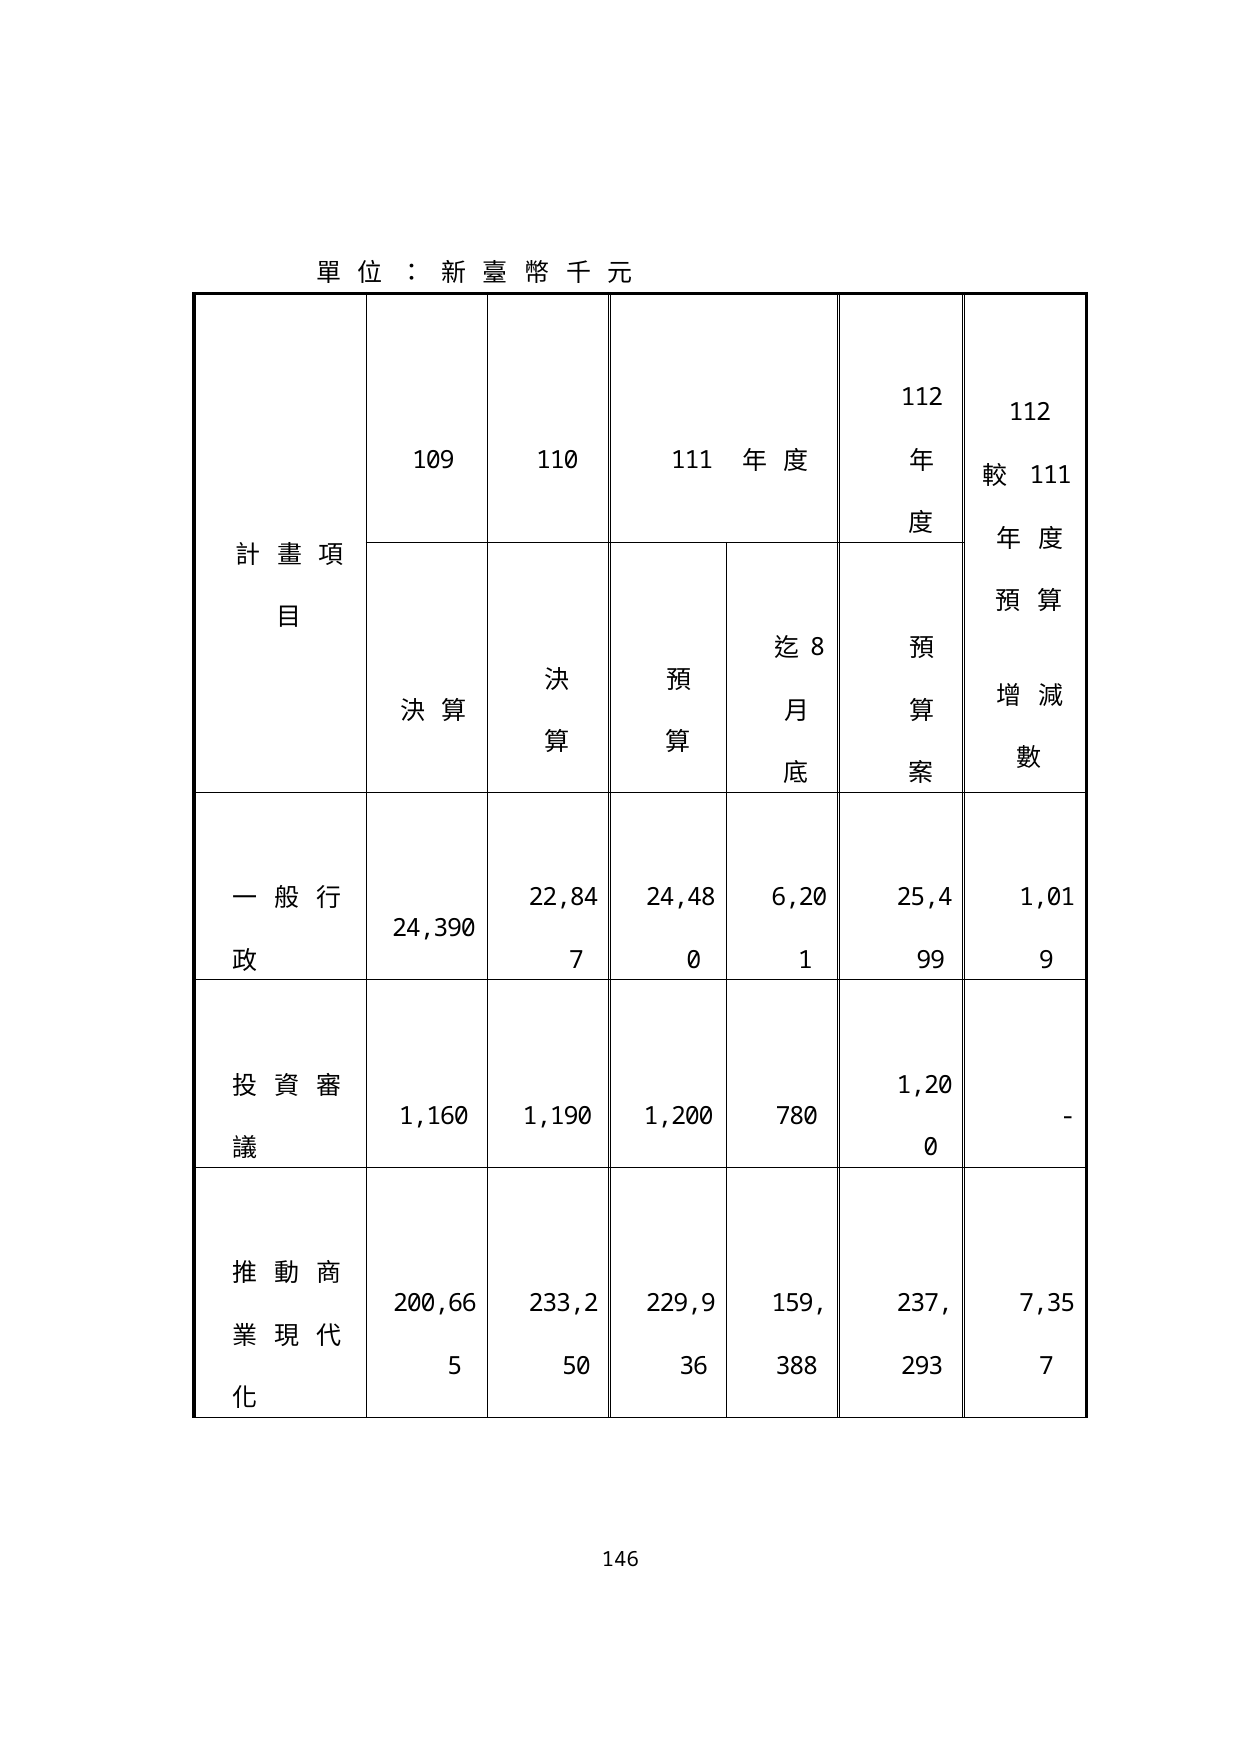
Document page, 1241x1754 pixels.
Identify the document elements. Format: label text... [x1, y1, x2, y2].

table_cell 1,200 [611, 980, 726, 1167]
table_header 112年度 [840, 295, 962, 542]
table_cell 159,388 [727, 1168, 837, 1417]
table_cell 預算 [611, 543, 726, 792]
table_cell 1,190 [488, 980, 608, 1167]
table_cell 229,936 [611, 1168, 726, 1417]
table_cell 200,665 [367, 1168, 487, 1417]
text 單位：新臺幣千元 [183, 229, 1058, 292]
table_cell 7,357 [965, 1168, 1085, 1417]
table_cell 24,390 [367, 793, 487, 979]
table_cell 一般行政 [196, 793, 366, 979]
table_cell 24,480 [611, 793, 726, 979]
table_cell 決算 [367, 543, 487, 792]
table_cell 233,250 [488, 1168, 608, 1417]
table_cell 22,847 [488, 793, 608, 979]
table_cell 780 [727, 980, 837, 1167]
table_cell 投資審議 [196, 980, 366, 1167]
table_cell 迄8月底 [727, 543, 837, 792]
table_cell - [965, 980, 1085, 1167]
table_header 110 [488, 295, 608, 542]
table_cell 237,293 [840, 1168, 962, 1417]
table_header 計畫項目 [196, 295, 366, 792]
table_header 112較111年度預算 增減數 [965, 295, 1085, 792]
table_cell 推動商業現代化 [196, 1168, 366, 1417]
table_cell 1,200 [840, 980, 962, 1167]
table_cell 1,019 [965, 793, 1085, 979]
table_cell 決算 [488, 543, 608, 792]
table_header 111年度 [611, 295, 837, 542]
table_cell 25,499 [840, 793, 962, 979]
table_cell 預算案 [840, 543, 962, 792]
table_cell 1,160 [367, 980, 487, 1167]
table_header 109 [367, 295, 487, 542]
table_cell 6,201 [727, 793, 837, 979]
